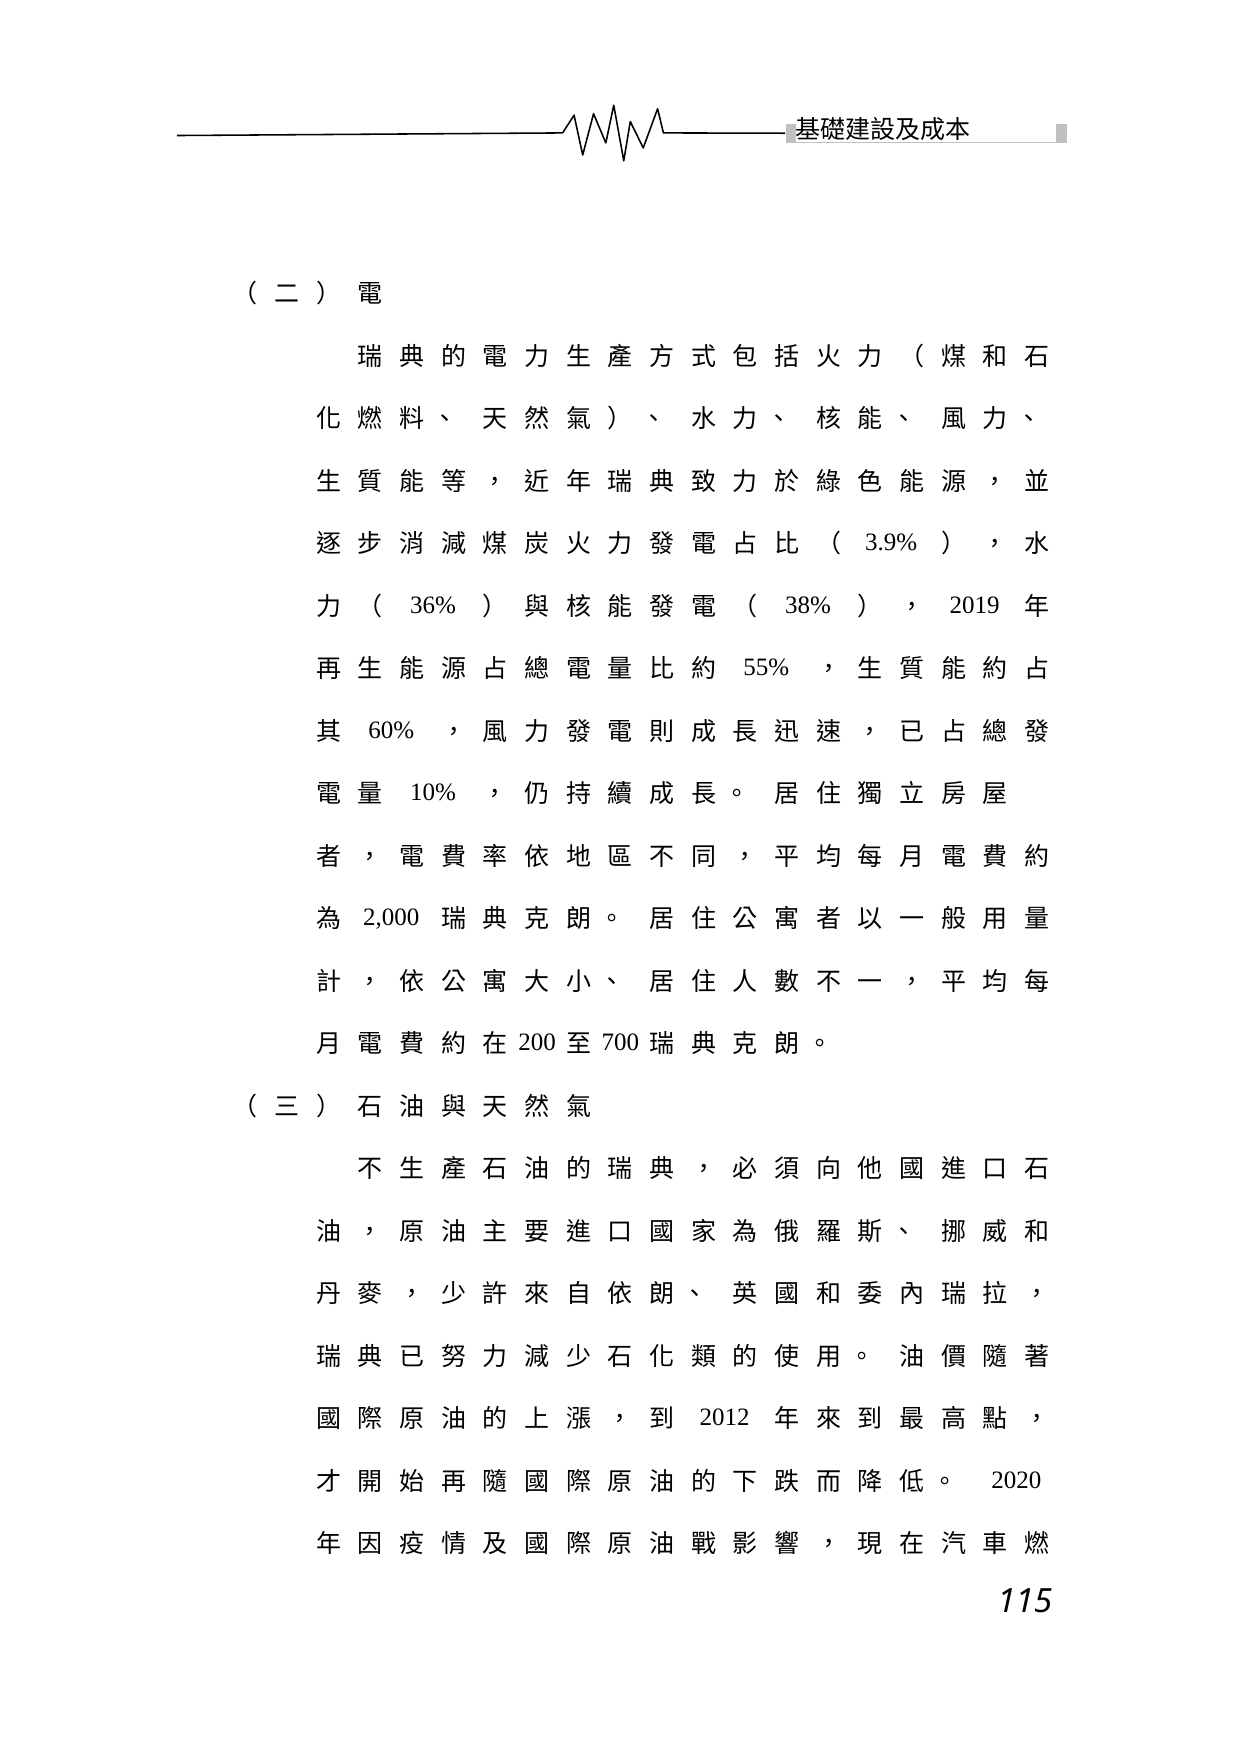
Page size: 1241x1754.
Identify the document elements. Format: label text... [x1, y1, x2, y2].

text 瑞典的電力生產方式包括火力（煤和石化燃料、天然氣）、水力、核能、風力、生質能等，近年瑞典致力於綠色能源，並逐步消減煤炭火力發電占比（3.9%），水力（36%）與核能發電（38%），2019年再生能源占總電量比約55%，生質能約占其60%，風力發電則成長迅速，已占總發電量10%，仍持續成長。居住獨立房屋者，電費率依地區不同，平均每月電費約為2,000瑞典克朗。居住公寓者以一般用量計，依公寓大小、居住人數不一，平均每月電費約在200至700瑞典克朗。 [281, 313, 1058, 1063]
text （二）電 [207, 250, 1058, 313]
text （三）石油與天然氣 [207, 1063, 1058, 1125]
text 不生產石油的瑞典，必須向他國進口石油，原油主要進口國家為俄羅斯、挪威和丹麥，少許來自依朗、英國和委內瑞拉，瑞典已努力減少石化類的使用。油價隨著國際原油的上漲，到2012年來到最高點，才開始再隨國際原油的下跌而降低。2020年因疫情及國際原油戰影響，現在汽車燃 [281, 1125, 1058, 1563]
